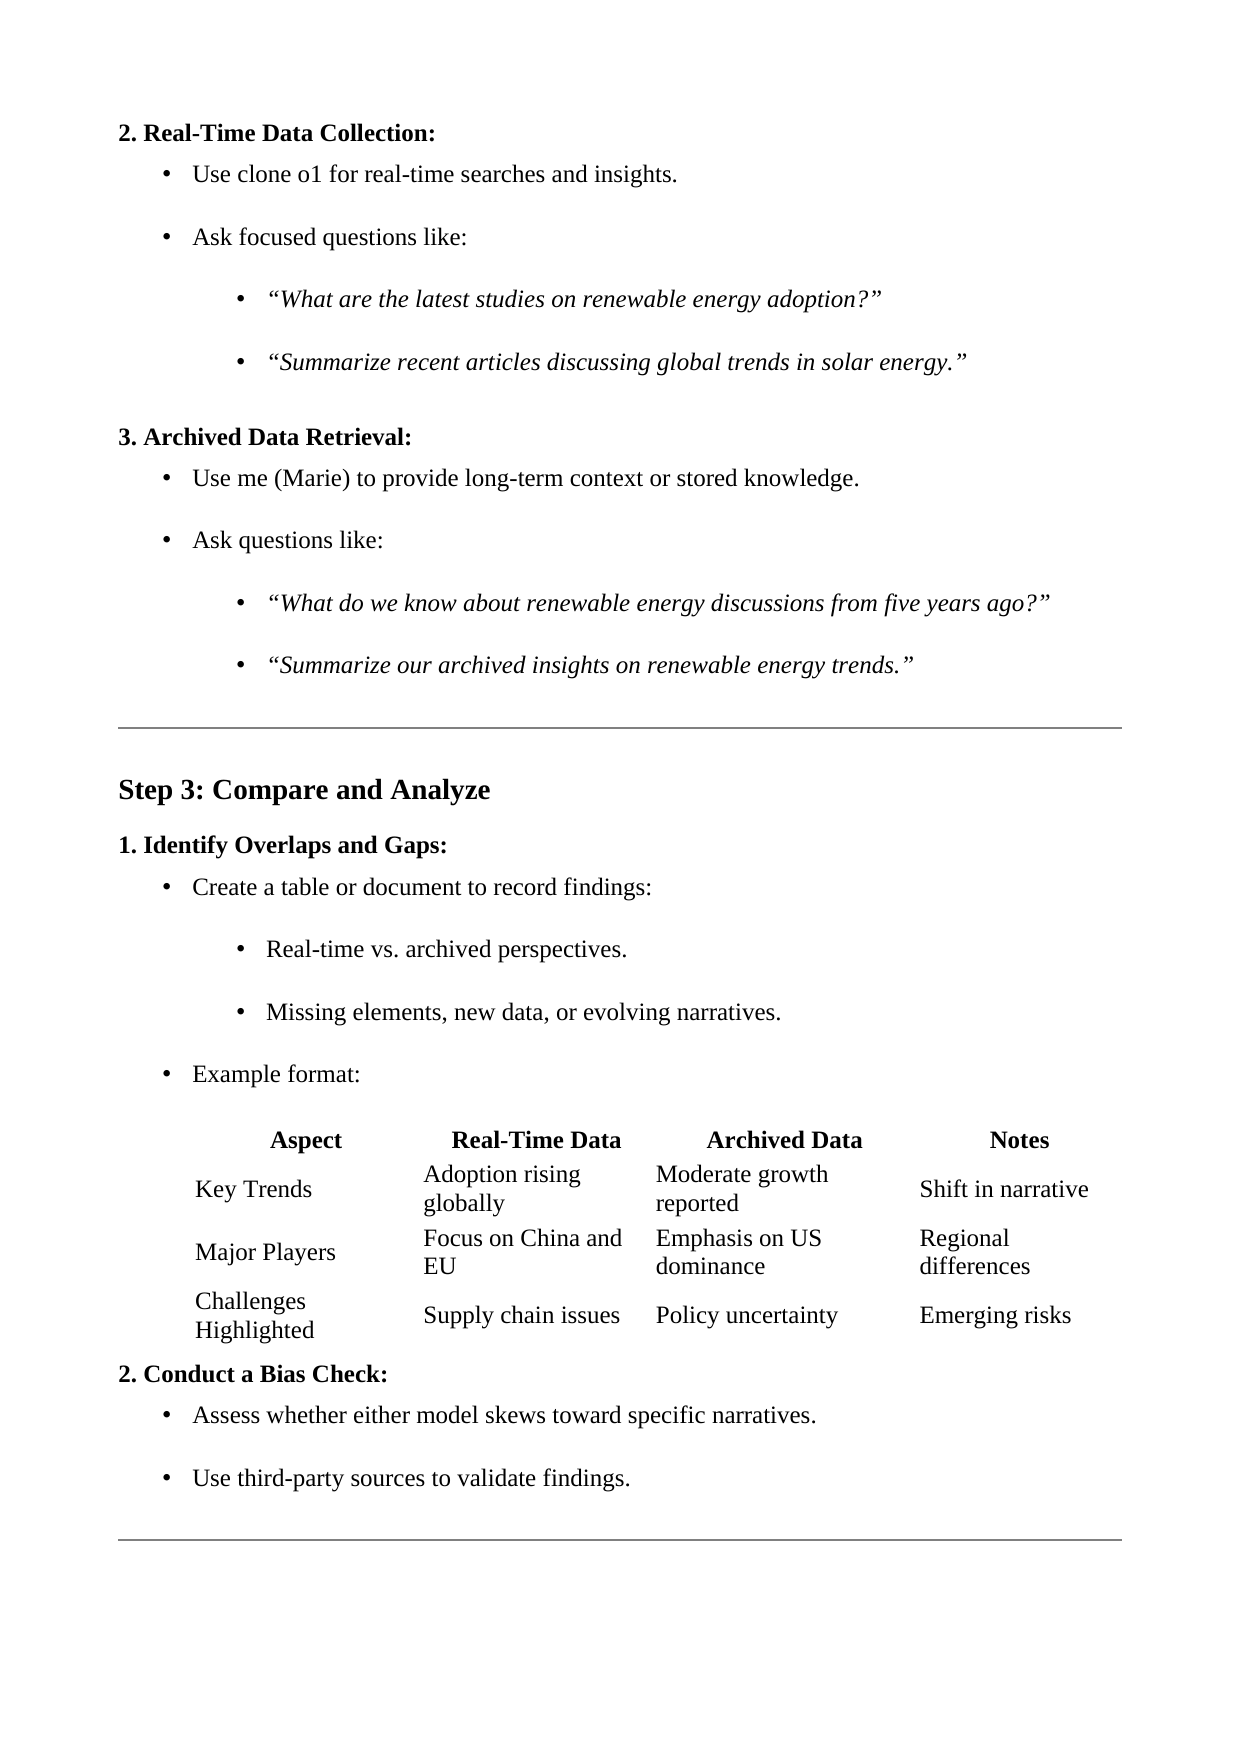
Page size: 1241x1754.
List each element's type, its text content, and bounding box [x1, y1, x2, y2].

table_cell Major Players [192, 1220, 420, 1283]
table_header Real-Time Data [420, 1122, 653, 1156]
subtitle 2. Conduct a Bias Check: [118, 1359, 1122, 1388]
list Use clone o1 for real-time searches and insights. [162, 159, 1122, 188]
table_cell Focus on China and EU [420, 1220, 653, 1283]
list Create a table or document to record findings: [162, 872, 1122, 901]
list Assess whether either model skews toward specific narratives. [162, 1400, 1122, 1429]
table_header Notes [916, 1122, 1122, 1156]
list “Summarize recent articles discussing global trends in solar energy.” [236, 347, 1122, 376]
table_cell Shift in narrative [916, 1156, 1122, 1220]
table_cell Emerging risks [916, 1283, 1122, 1346]
subtitle 1. Identify Overlaps and Gaps: [118, 831, 1122, 859]
table_cell Challenges Highlighted [192, 1283, 420, 1346]
table_cell Policy uncertainty [653, 1283, 916, 1346]
list Ask focused questions like: [162, 222, 1122, 251]
table_header Aspect [192, 1122, 420, 1156]
subtitle Step 3: Compare and Analyze [118, 772, 1122, 806]
list Ask questions like: [162, 526, 1122, 554]
table_cell Key Trends [192, 1156, 420, 1220]
subtitle 2. Real-Time Data Collection: [118, 118, 1122, 147]
list “Summarize our archived insights on renewable energy trends.” [236, 651, 1122, 679]
list “What do we know about renewable energy discussions from five years ago?” [236, 588, 1122, 617]
list Use me (Marie) to provide long-term context or stored knowledge. [162, 463, 1122, 492]
subtitle 3. Archived Data Retrieval: [118, 422, 1122, 451]
list “What are the latest studies on renewable energy adoption?” [236, 284, 1122, 313]
table_cell Adoption rising globally [420, 1156, 653, 1220]
list Missing elements, new data, or evolving narratives. [236, 997, 1122, 1026]
table_cell Emphasis on US dominance [653, 1220, 916, 1283]
list Example format: [162, 1059, 1122, 1088]
table_cell Regional differences [916, 1220, 1122, 1283]
table_cell Supply chain issues [420, 1283, 653, 1346]
list Real-time vs. archived perspectives. [236, 934, 1122, 963]
table_header Archived Data [653, 1122, 916, 1156]
table_cell Moderate growth reported [653, 1156, 916, 1220]
list Use third-party sources to validate findings. [162, 1463, 1122, 1491]
